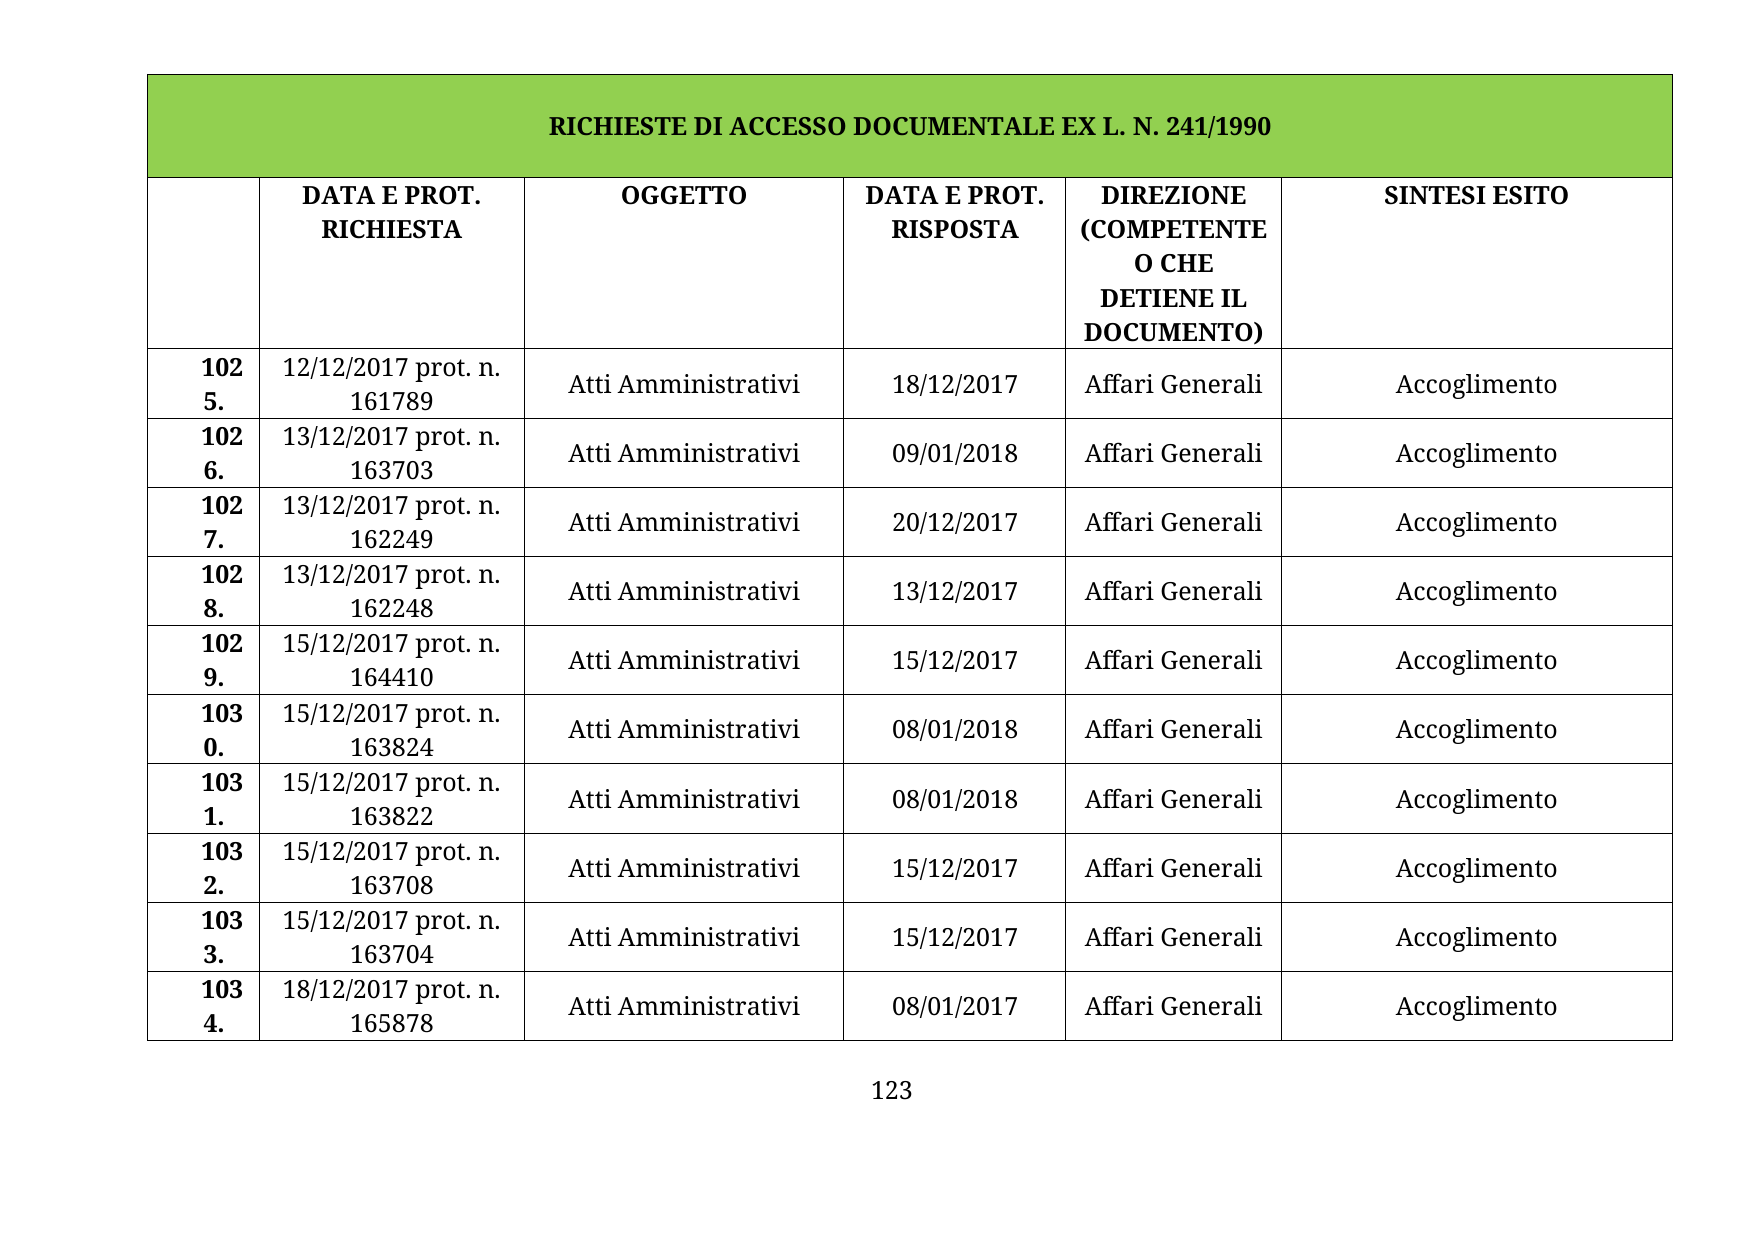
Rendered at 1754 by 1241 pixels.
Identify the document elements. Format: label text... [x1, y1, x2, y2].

table_cell [148, 972, 259, 1040]
table_cell Accoglimento [1282, 557, 1672, 625]
table_cell Atti Amministrativi [525, 349, 843, 417]
table_cell 09/01/2018 [844, 419, 1065, 487]
table_cell 15/12/2017 prot. n. 163822 [260, 764, 524, 832]
table_cell Affari Generali [1066, 557, 1281, 625]
table_cell Affari Generali [1066, 834, 1281, 902]
table_cell 18/12/2017 prot. n. 165878 [260, 972, 524, 1040]
table_cell Affari Generali [1066, 349, 1281, 417]
table_cell Atti Amministrativi [525, 419, 843, 487]
table_cell [148, 349, 259, 417]
table_cell [148, 626, 259, 694]
table_cell [148, 557, 259, 625]
table_cell Atti Amministrativi [525, 488, 843, 556]
table_cell 20/12/2017 [844, 488, 1065, 556]
table_cell Atti Amministrativi [525, 972, 843, 1040]
table_cell Accoglimento [1282, 834, 1672, 902]
table_cell [148, 695, 259, 763]
table_cell 15/12/2017 [844, 626, 1065, 694]
table_cell Accoglimento [1282, 695, 1672, 763]
table_cell DIREZIONE (COMPETENTE O CHE DETIENE IL DOCUMENTO) [1066, 178, 1281, 348]
table_cell Affari Generali [1066, 972, 1281, 1040]
table_cell Atti Amministrativi [525, 834, 843, 902]
table_cell [148, 419, 259, 487]
table_cell OGGETTO [525, 178, 843, 348]
table_cell [148, 834, 259, 902]
table_cell Affari Generali [1066, 695, 1281, 763]
table_cell 15/12/2017 [844, 834, 1065, 902]
table_cell 13/12/2017 prot. n. 162249 [260, 488, 524, 556]
table_cell [148, 764, 259, 832]
table_cell Accoglimento [1282, 764, 1672, 832]
table_cell [148, 178, 259, 348]
table_cell 13/12/2017 [844, 557, 1065, 625]
table_cell 18/12/2017 [844, 349, 1065, 417]
table_cell Atti Amministrativi [525, 695, 843, 763]
table_cell 15/12/2017 prot. n. 163704 [260, 903, 524, 971]
table_cell Atti Amministrativi [525, 557, 843, 625]
table_cell 08/01/2018 [844, 695, 1065, 763]
table_cell 13/12/2017 prot. n. 163703 [260, 419, 524, 487]
table_cell 15/12/2017 prot. n. 163708 [260, 834, 524, 902]
table_cell Accoglimento [1282, 419, 1672, 487]
table_cell Accoglimento [1282, 488, 1672, 556]
table_cell 13/12/2017 prot. n. 162248 [260, 557, 524, 625]
table_cell Affari Generali [1066, 626, 1281, 694]
table_cell SINTESI ESITO [1282, 178, 1672, 348]
table_cell [148, 488, 259, 556]
table_cell 12/12/2017 prot. n. 161789 [260, 349, 524, 417]
table_cell DATA E PROT. RISPOSTA [844, 178, 1065, 348]
table_cell Atti Amministrativi [525, 626, 843, 694]
table_cell [148, 903, 259, 971]
table_cell Accoglimento [1282, 349, 1672, 417]
table_cell 15/12/2017 [844, 903, 1065, 971]
table_cell Accoglimento [1282, 626, 1672, 694]
table_cell Affari Generali [1066, 903, 1281, 971]
table_cell 15/12/2017 prot. n. 163824 [260, 695, 524, 763]
table_cell Affari Generali [1066, 764, 1281, 832]
table_cell Atti Amministrativi [525, 764, 843, 832]
table_cell 08/01/2017 [844, 972, 1065, 1040]
table_header RICHIESTE DI ACCESSO DOCUMENTALE EX L. N. 241/1990 [148, 75, 1672, 177]
table_cell Atti Amministrativi [525, 903, 843, 971]
table_cell 08/01/2018 [844, 764, 1065, 832]
table_cell DATA E PROT. RICHIESTA [260, 178, 524, 348]
table_cell 15/12/2017 prot. n. 164410 [260, 626, 524, 694]
table_cell Accoglimento [1282, 972, 1672, 1040]
table_cell Affari Generali [1066, 488, 1281, 556]
table_cell Accoglimento [1282, 903, 1672, 971]
table_cell Affari Generali [1066, 419, 1281, 487]
